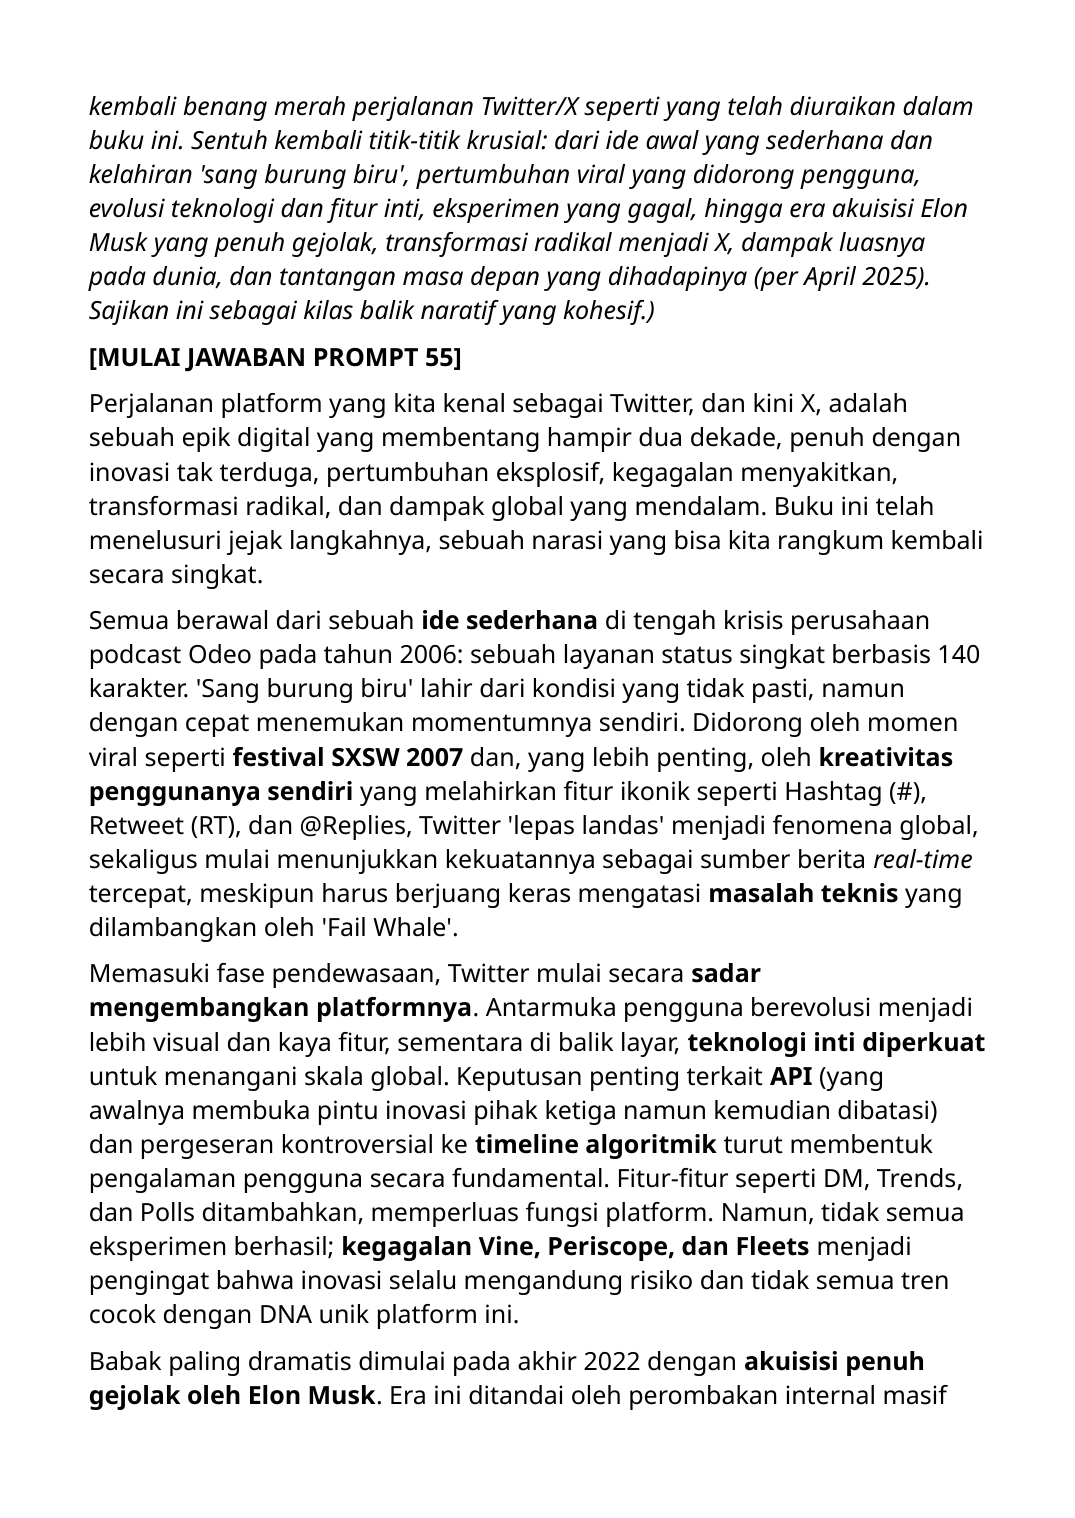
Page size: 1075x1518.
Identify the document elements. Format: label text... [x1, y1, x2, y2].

text [MULAI JAWABAN PROMPT 55] [88, 339, 986, 373]
text Perjalanan platform yang kita kenal sebagai Twitter, dan kini X, adalah sebuah epik digital yang membentang hampir dua dekade, penuh dengan inovasi tak terduga, pertumbuhan eksplosif, kegagalan menyakitkan, transformasi radikal, dan dampak global yang mendalam. Buku ini telah menelusuri jejak langkahnya, sebuah narasi yang bisa kita rangkum kembali secara singkat. [88, 386, 986, 590]
text Semua berawal dari sebuah ide sederhana di tengah krisis perusahaan podcast Odeo pada tahun 2006: sebuah layanan status singkat berbasis 140 karakter. 'Sang burung biru' lahir dari kondisi yang tidak pasti, namun dengan cepat menemukan momentumnya sendiri. Didorong oleh momen viral seperti festival SXSW 2007 dan, yang lebih penting, oleh kreativitas penggunanya sendiri yang melahirkan fitur ikonik seperti Hashtag (#), Retweet (RT), dan @Replies, Twitter 'lepas landas' menjadi fenomena global, sekaligus mulai menunjukkan kekuatannya sebagai sumber berita real-time tercepat, meskipun harus berjuang keras mengatasi masalah teknis yang dilambangkan oleh 'Fail Whale'. [88, 603, 986, 943]
text kembali benang merah perjalanan Twitter/X seperti yang telah diuraikan dalam buku ini. Sentuh kembali titik-titik krusial: dari ide awal yang sederhana dan kelahiran 'sang burung biru', pertumbuhan viral yang didorong pengguna, evolusi teknologi dan fitur inti, eksperimen yang gagal, hingga era akuisisi Elon Musk yang penuh gejolak, transformasi radikal menjadi X, dampak luasnya pada dunia, dan tantangan masa depan yang dihadapinya (per April 2025). Sajikan ini sebagai kilas balik naratif yang kohesif.) [88, 88, 986, 327]
text Memasuki fase pendewasaan, Twitter mulai secara sadar mengembangkan platformnya. Antarmuka pengguna berevolusi menjadi lebih visual dan kaya fitur, sementara di balik layar, teknologi inti diperkuat untuk menangani skala global. Keputusan penting terkait API (yang awalnya membuka pintu inovasi pihak ketiga namun kemudian dibatasi) dan pergeseran kontroversial ke timeline algoritmik turut membentuk pengalaman pengguna secara fundamental. Fitur-fitur seperti DM, Trends, dan Polls ditambahkan, memperluas fungsi platform. Namun, tidak semua eksperimen berhasil; kegagalan Vine, Periscope, dan Fleets menjadi pengingat bahwa inovasi selalu mengandung risiko dan tidak semua tren cocok dengan DNA unik platform ini. [88, 956, 986, 1331]
text Babak paling dramatis dimulai pada akhir 2022 dengan akuisisi penuh gejolak oleh Elon Musk. Era ini ditandai oleh perombakan internal masif [88, 1343, 986, 1411]
